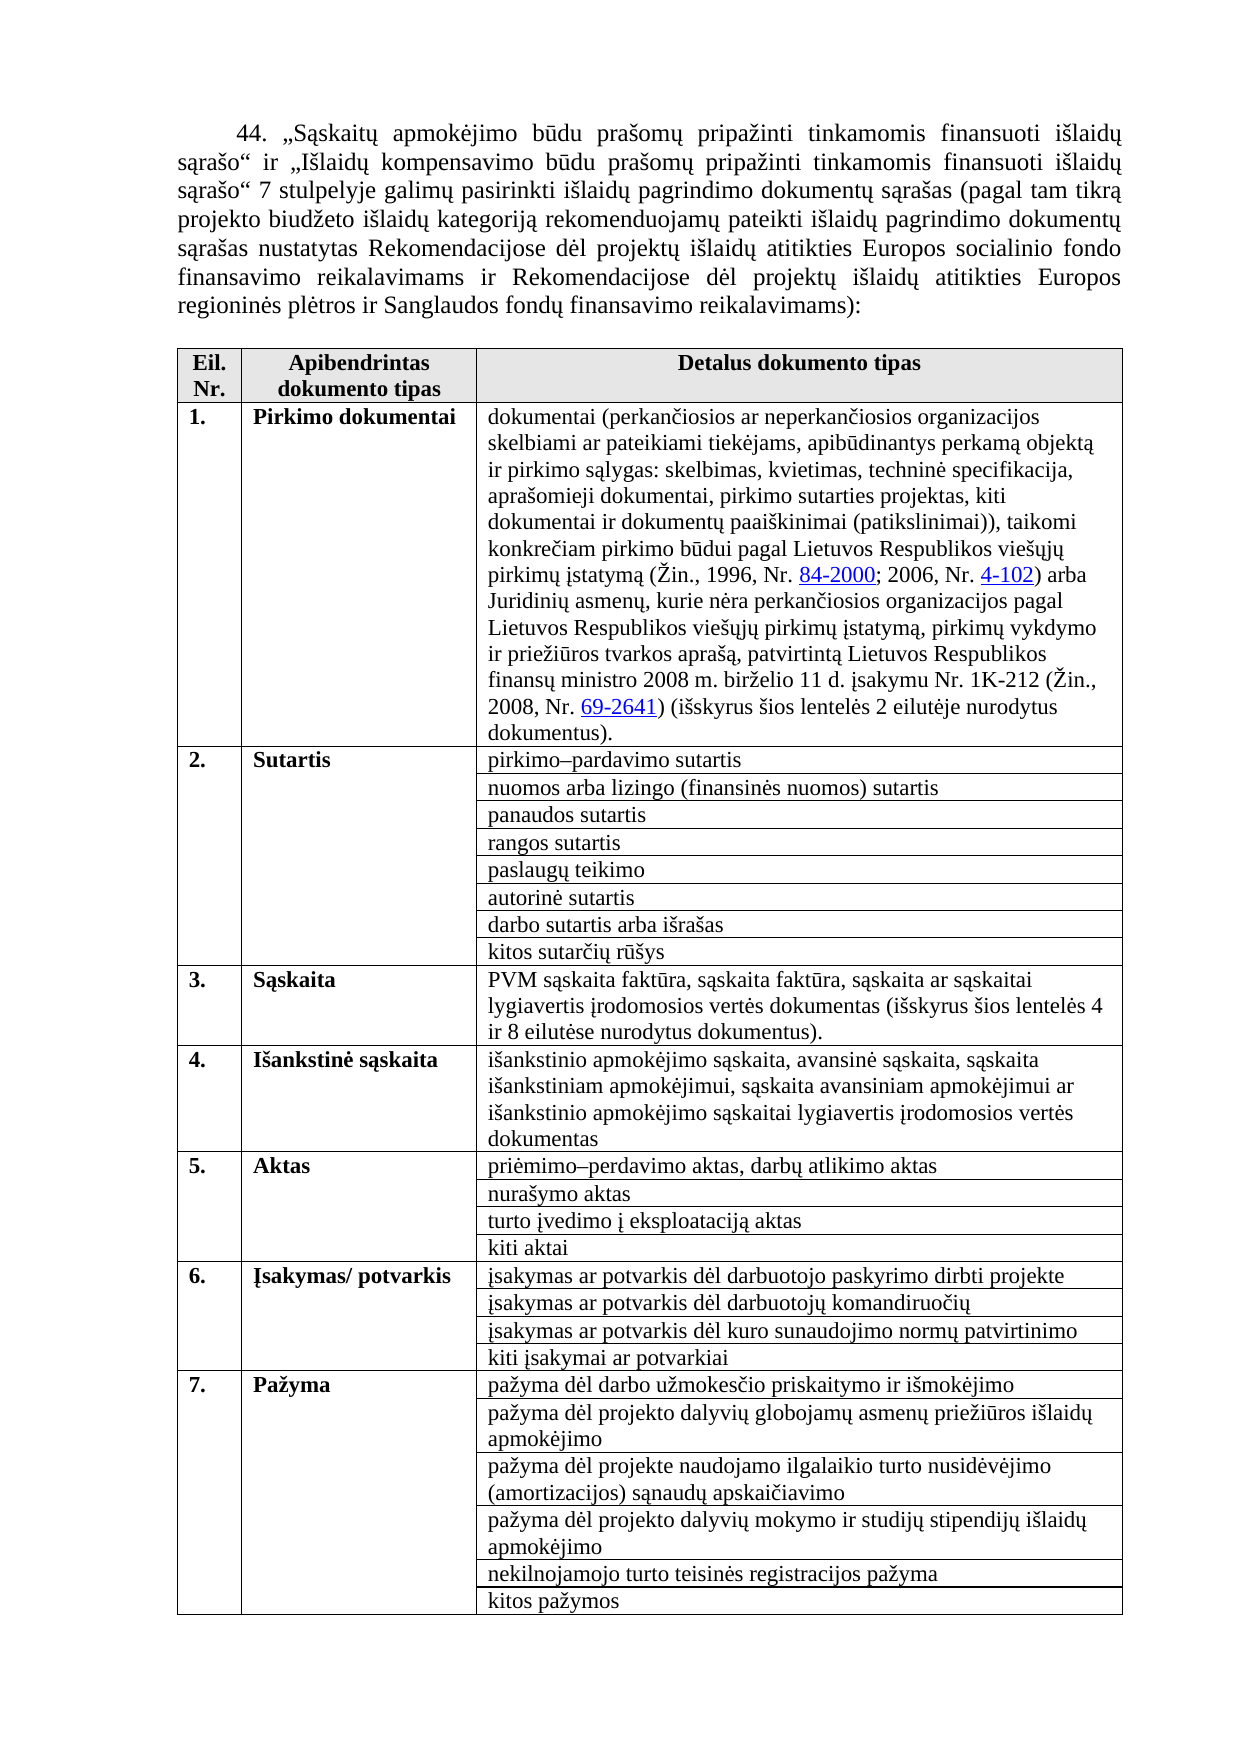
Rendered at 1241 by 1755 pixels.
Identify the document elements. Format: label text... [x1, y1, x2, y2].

table_cell priėmimo–perdavimo aktas, darbų atlikimo aktas [477, 1152, 1122, 1179]
table_cell įsakymas ar potvarkis dėl darbuotojų komandiruočių [477, 1289, 1122, 1316]
table_cell panaudos sutartis [477, 801, 1122, 828]
table_header Apibendrintas dokumento tipas [242, 349, 476, 402]
table_cell turto įvedimo į eksploataciją aktas [477, 1207, 1122, 1233]
table_cell darbo sutartis arba išrašas [477, 911, 1122, 937]
table_cell įsakymas ar potvarkis dėl darbuotojo paskyrimo dirbti projekte [477, 1262, 1122, 1288]
table_cell nurašymo aktas [477, 1180, 1122, 1206]
table_cell autorinė sutartis [477, 884, 1122, 910]
table_header Detalus dokumento tipas [477, 349, 1122, 402]
table_cell pažyma dėl projekto dalyvių mokymo ir studijų stipendijų išlaidų apmokėjimo [477, 1506, 1122, 1559]
table_cell 1. [178, 403, 241, 746]
table_cell 5. [178, 1152, 241, 1261]
table_cell paslaugų teikimo [477, 856, 1122, 882]
table_cell Pirkimo dokumentai [242, 403, 476, 746]
table_cell 4. [178, 1046, 241, 1151]
table_cell Sutartis [242, 747, 476, 965]
table_cell 7. [178, 1371, 241, 1614]
table_cell įsakymas ar potvarkis dėl kuro sunaudojimo normų patvirtinimo [477, 1317, 1122, 1343]
table_cell nuomos arba lizingo (finansinės nuomos) sutartis [477, 774, 1122, 800]
table_cell kiti aktai [477, 1235, 1122, 1261]
table_cell kitos pažymos [477, 1588, 1122, 1614]
table_cell nekilnojamojo turto teisinės registracijos pažyma [477, 1560, 1122, 1586]
table_cell pirkimo–pardavimo sutartis [477, 747, 1122, 773]
table_cell 6. [178, 1262, 241, 1370]
table_cell pažyma dėl projekto dalyvių globojamų asmenų priežiūros išlaidų apmokėjimo [477, 1399, 1122, 1452]
table_cell PVM sąskaita faktūra, sąskaita faktūra, sąskaita ar sąskaitai lygiavertis įrodomosios vertės dokumentas (išskyrus šios lentelės 4 ir 8 eilutėse nurodytus dokumentus). [477, 966, 1122, 1045]
table_cell pažyma dėl projekte naudojamo ilgalaikio turto nusidėvėjimo (amortizacijos) sąnaudų apskaičiavimo [477, 1453, 1122, 1505]
text 44. „Sąskaitų apmokėjimo būdu prašomų pripažinti tinkamomis finansuoti išlaidų sąrašo“ ir „Išlaidų kompensavimo būdu prašomų pripažinti tinkamomis finansuoti išlaidų sąrašo“ 7 stulpelyje galimų pasirinkti išlaidų pagrindimo dokumentų sąrašas (pagal tam tikrą projekto biudžeto išlaidų kategoriją rekomenduojamų pateikti išlaidų pagrindimo dokumentų sąrašas nustatytas Rekomendacijose dėl projektų išlaidų atitikties Europos socialinio fondo finansavimo reikalavimams ir Rekomendacijose dėl projektų išlaidų atitikties Europos regioninės plėtros ir Sanglaudos fondų finansavimo reikalavimams): [177, 118, 1122, 319]
table_cell 3. [178, 966, 241, 1045]
table_cell rangos sutartis [477, 829, 1122, 855]
table_cell dokumentai (perkančiosios ar neperkančiosios organizacijos skelbiami ar pateikiami tiekėjams, apibūdinantys perkamą objektą ir pirkimo sąlygas: skelbimas, kvietimas, techninė specifikacija, aprašomieji dokumentai, pirkimo sutarties projektas, kiti dokumentai ir dokumentų paaiškinimai (patikslinimai)), taikomi konkrečiam pirkimo būdui pagal Lietuvos Respublikos viešųjų pirkimų įstatymą (Žin., 1996, Nr. 84-2000; 2006, Nr. 4-102) arba Juridinių asmenų, kurie nėra perkančiosios organizacijos pagal Lietuvos Respublikos viešųjų pirkimų įstatymą, pirkimų vykdymo ir priežiūros tvarkos aprašą, patvirtintą Lietuvos Respublikos finansų ministro 2008 m. birželio 11 d. įsakymu Nr. 1K-212 (Žin., 2008, Nr. 69-2641) (išskyrus šios lentelės 2 eilutėje nurodytus dokumentus). [477, 403, 1122, 746]
table_cell Įsakymas/ potvarkis [242, 1262, 476, 1370]
table_cell pažyma dėl darbo užmokesčio priskaitymo ir išmokėjimo [477, 1371, 1122, 1398]
table_cell Aktas [242, 1152, 476, 1261]
table_header Eil. Nr. [178, 349, 241, 402]
table_cell Sąskaita [242, 966, 476, 1045]
table_cell Pažyma [242, 1371, 476, 1614]
table_cell kiti įsakymai ar potvarkiai [477, 1344, 1122, 1370]
table_cell kitos sutarčių rūšys [477, 938, 1122, 965]
table_cell Išankstinė sąskaita [242, 1046, 476, 1151]
table_cell 2. [178, 747, 241, 965]
table_cell išankstinio apmokėjimo sąskaita, avansinė sąskaita, sąskaita išankstiniam apmokėjimui, sąskaita avansiniam apmokėjimui ar išankstinio apmokėjimo sąskaitai lygiavertis įrodomosios vertės dokumentas [477, 1046, 1122, 1151]
